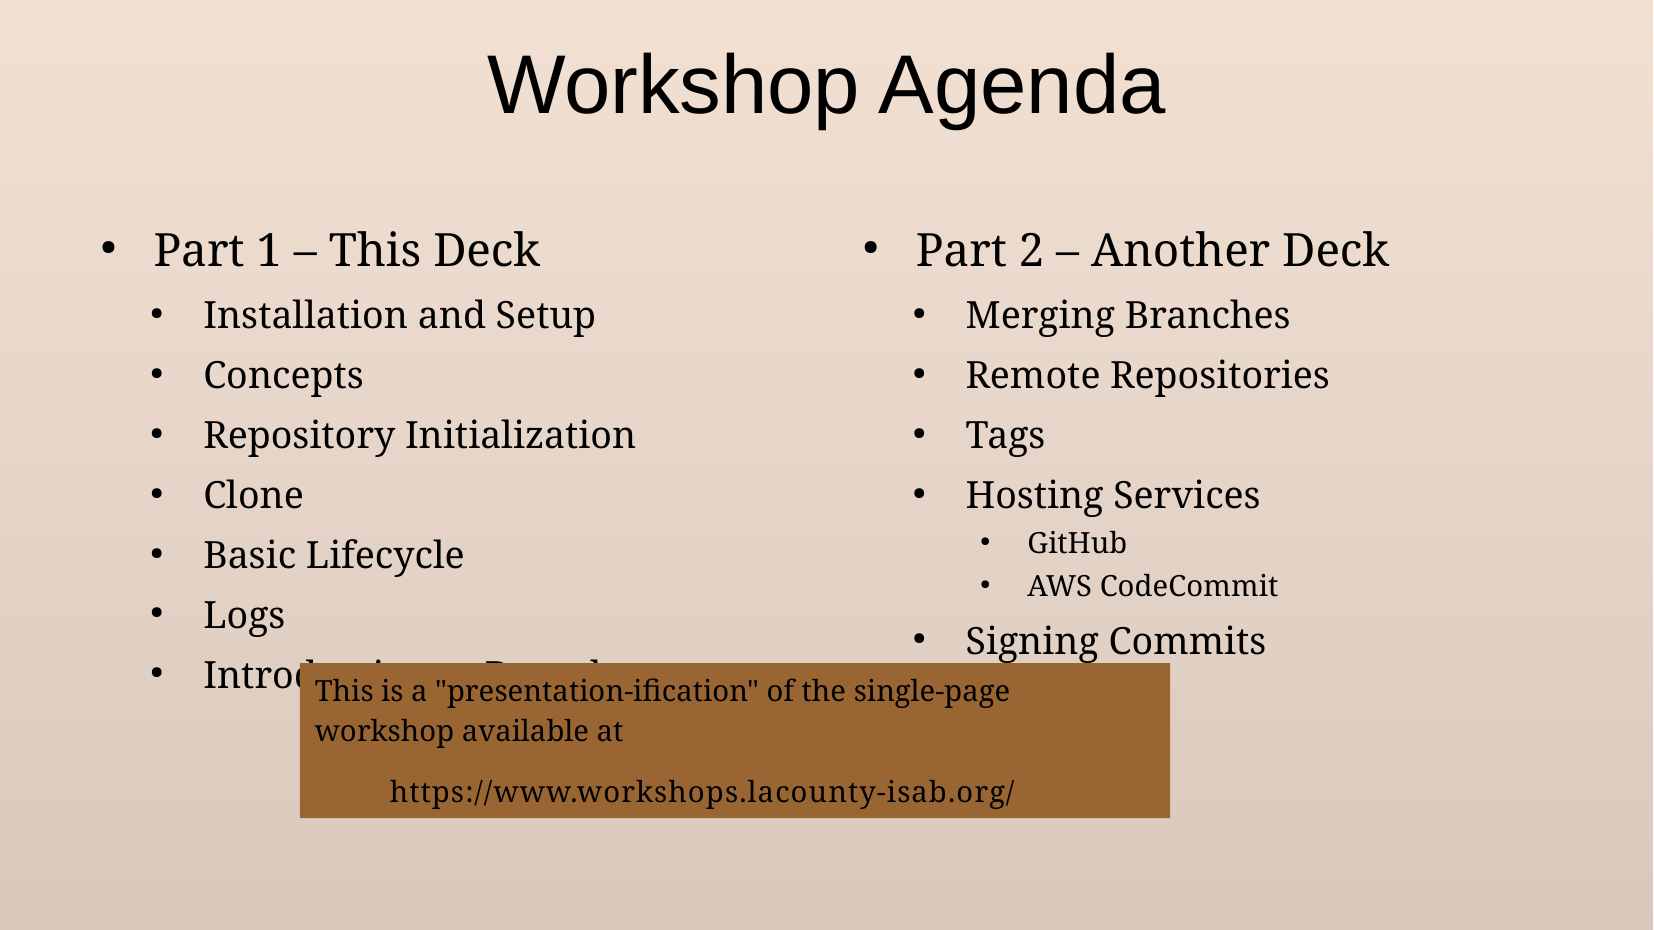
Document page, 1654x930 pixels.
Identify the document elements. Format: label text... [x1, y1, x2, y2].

list Part 1 – This Deck Installation and Setup Concepts Repository Initialization Clone Basic Lifecycle Logs Introduction to Branches [82, 217, 809, 757]
text_box This is a "presentation-ification" of the single-page workshop available at https://www.workshops.lacounty-isab.org/ [299, 663, 1171, 765]
title Workshop Agenda [82, 19, 1571, 151]
list Part 2 – Another Deck Merging Branches Remote Repositories Tags Hosting Services GitHub AWS CodeCommit Signing Commits [844, 217, 1571, 757]
